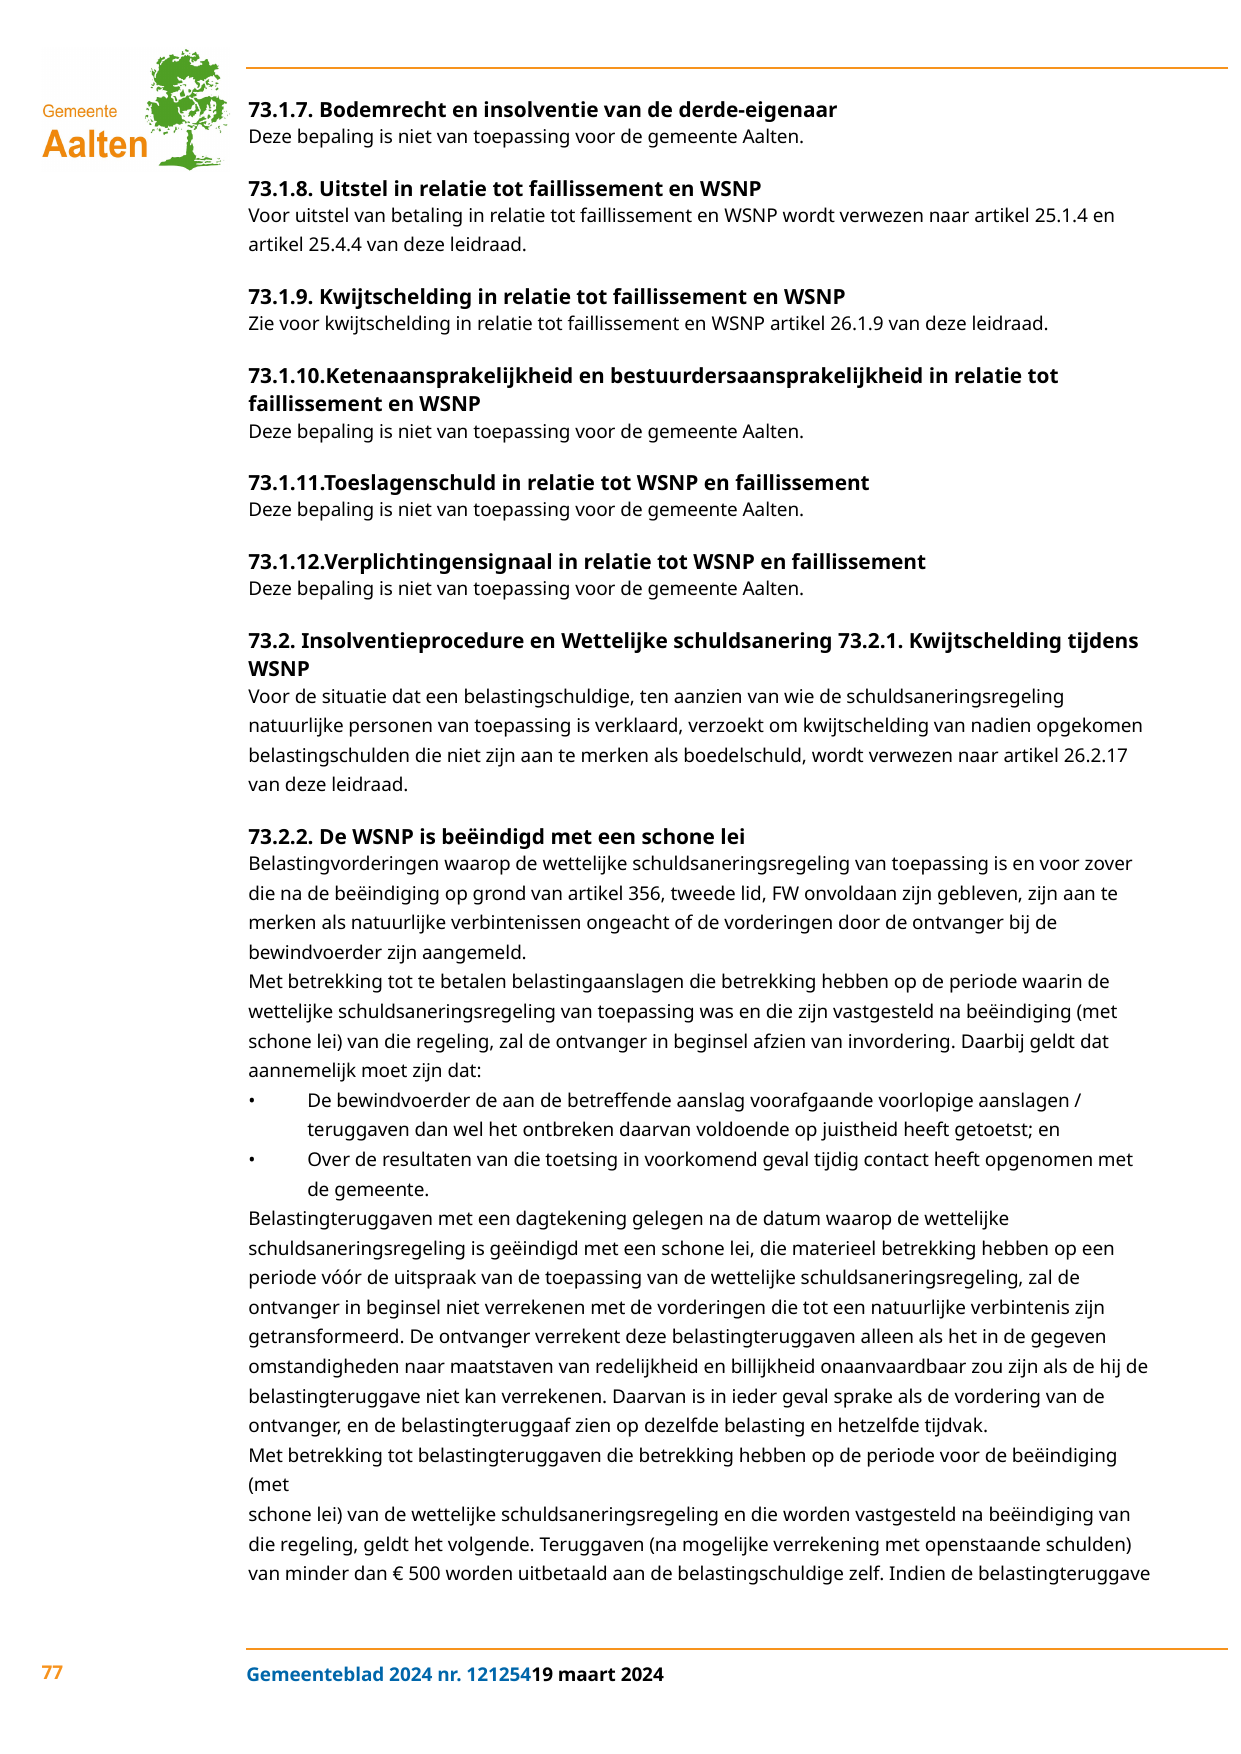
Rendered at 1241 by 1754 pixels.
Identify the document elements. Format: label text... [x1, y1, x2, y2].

text Zie voor kwijtschelding in relatie tot faillissement en WSNP artikel 26.1.9 van deze leidraad. [248, 311, 1152, 336]
text 73.1.7. Bodemrecht en insolventie van de derde-eigenaar [248, 95, 1152, 123]
text 73.1.8. Uitstel in relatie tot faillissement en WSNP [248, 174, 1152, 202]
text Met betrekking tot belastingteruggaven die betrekking hebben op de periode voor de beëindiging (met [248, 1442, 1152, 1497]
list Over de resultaten van die toetsing in voorkomend geval tijdig contact heeft opgenomen met de gemeente. [248, 1146, 1152, 1202]
text Voor uitstel van betaling in relatie tot faillissement en WSNP wordt verwezen naar artikel 25.1.4 en artikel 25.4.4 van deze leidraad. [248, 202, 1152, 257]
text Deze bepaling is niet van toepassing voor de gemeente Aalten. [248, 123, 1152, 149]
text 73.1.11.Toeslagenschuld in relatie tot WSNP en faillissement [248, 468, 1152, 497]
text 73.1.12.Verplichtingensignaal in relatie tot WSNP en faillissement [248, 547, 1152, 576]
text Voor de situatie dat een belastingschuldige, ten aanzien van wie de schuldsaneringsregeling natuurlijke personen van toepassing is verklaard, verzoekt om kwijtschelding van nadien opgekomen belastingschulden die niet zijn aan te merken als boedelschuld, wordt verwezen naar artikel 26.2.17 van deze leidraad. [248, 683, 1152, 797]
text schone lei) van de wettelijke schuldsaneringsregeling en die worden vastgesteld na beëindiging van die regeling, geldt het volgende. Teruggaven (na mogelijke verrekening met openstaande schulden) van minder dan € 500 worden uitbetaald aan de belastingschuldige zelf. Indien de belastingteruggave [248, 1501, 1152, 1586]
list De bewindvoerder de aan de betreffende aanslag voorafgaande voorlopige aanslagen / teruggaven dan wel het ontbreken daarvan voldoende op juistheid heeft getoetst; en [248, 1087, 1152, 1142]
text Belastingvorderingen waarop de wettelijke schuldsaneringsregeling van toepassing is en voor zover die na de beëindiging op grond van artikel 356, tweede lid, FW onvoldaan zijn gebleven, zijn aan te merken als natuurlijke verbintenissen ongeacht of de vorderingen door de ontvanger bij de bewindvoerder zijn aangemeld. [248, 850, 1152, 965]
text Deze bepaling is niet van toepassing voor de gemeente Aalten. [248, 497, 1152, 522]
picture [41, 47, 231, 172]
text 73.2. Insolventieprocedure en Wettelijke schuldsanering 73.2.1. Kwijtschelding tijdens WSNP [248, 626, 1152, 683]
text Belastingteruggaven met een dagtekening gelegen na de datum waarop de wettelijke schuldsaneringsregeling is geëindigd met een schone lei, die materieel betrekking hebben op een periode vóór de uitspraak van de toepassing van de wettelijke schuldsaneringsregeling, zal de ontvanger in beginsel niet verrekenen met de vorderingen die tot een natuurlijke verbintenis zijn getransformeerd. De ontvanger verrekent deze belastingteruggaven alleen als het in de gegeven omstandigheden naar maatstaven van redelijkheid en billijkheid onaanvaardbaar zou zijn als de hij de belastingteruggave niet kan verrekenen. Daarvan is in ieder geval sprake als de vordering van de ontvanger, en de belastingteruggaaf zien op dezelfde belasting en hetzelfde tijdvak. [248, 1205, 1152, 1438]
text 73.1.10.Ketenaansprakelijkheid en bestuurdersaansprakelijkheid in relatie tot faillissement en WSNP [248, 361, 1152, 418]
text 73.2.2. De WSNP is beëindigd met een schone lei [248, 822, 1152, 850]
text Met betrekking tot te betalen belastingaanslagen die betrekking hebben op de periode waarin de wettelijke schuldsaneringsregeling van toepassing was en die zijn vastgesteld na beëindiging (met schone lei) van die regeling, zal de ontvanger in beginsel afzien van invordering. Daarbij geldt dat aannemelijk moet zijn dat: [248, 969, 1152, 1083]
text 73.1.9. Kwijtschelding in relatie tot faillissement en WSNP [248, 282, 1152, 311]
text Deze bepaling is niet van toepassing voor de gemeente Aalten. [248, 576, 1152, 601]
text Deze bepaling is niet van toepassing voor de gemeente Aalten. [248, 418, 1152, 443]
